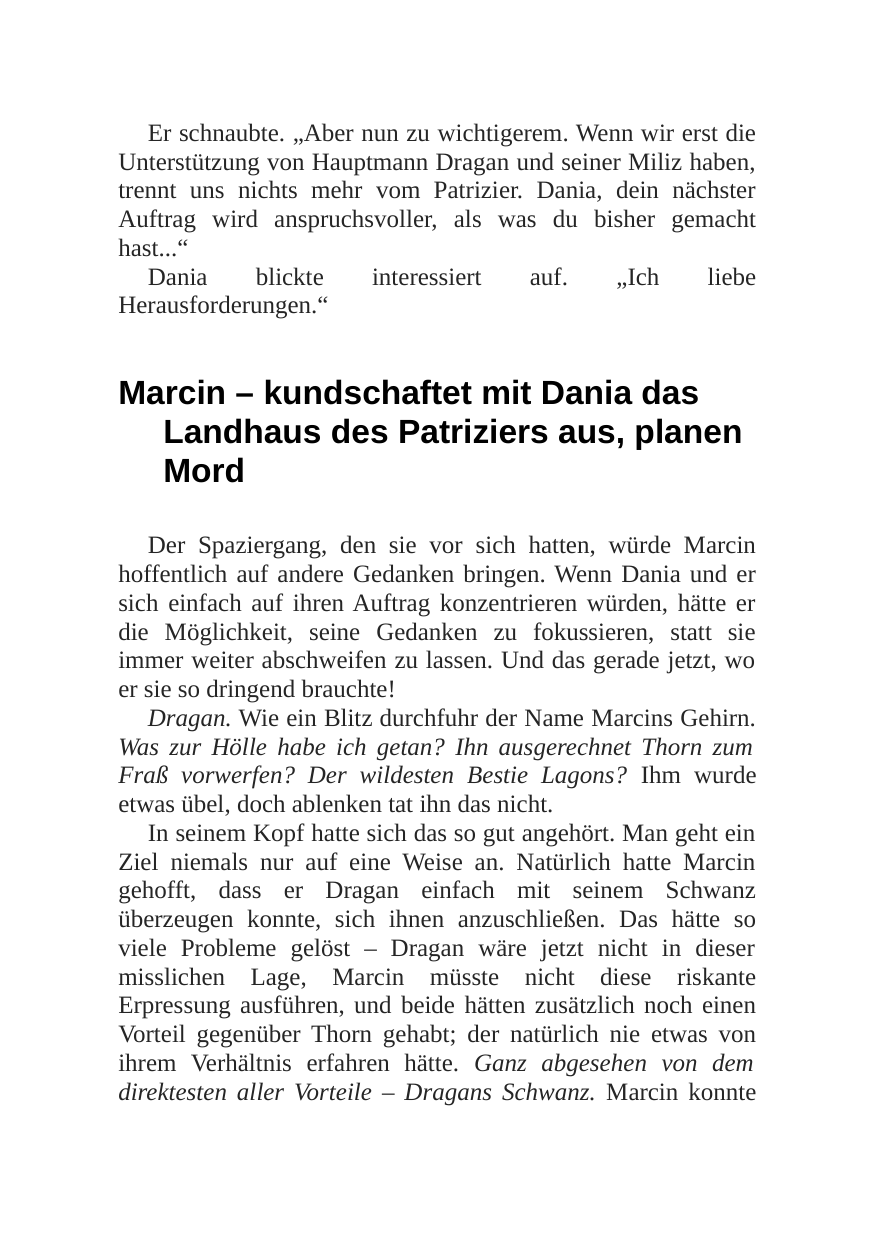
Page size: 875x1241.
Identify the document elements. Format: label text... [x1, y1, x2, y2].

text Dania blickte interessiert auf. „Ich liebe Herausforderungen.“ [118, 262, 756, 319]
text Dragan. Wie ein Blitz durchfuhr der Name Marcins Gehirn. Was zur Hölle habe ich getan? Ihn ausgerechnet Thorn zum Fraß vorwerfen? Der wildesten Bestie Lagons? Ihm wurde etwas übel, doch ablenken tat ihn das nicht. [118, 703, 756, 818]
text Der Spaziergang, den sie vor sich hatten, würde Marcin hoffentlich auf andere Gedanken bringen. Wenn Dania und er sich einfach auf ihren Auftrag konzentrieren würden, hätte er die Möglichkeit, seine Gedanken zu fokussieren, statt sie immer weiter abschweifen zu lassen. Und das gerade jetzt, wo er sie so dringend brauchte! [118, 530, 756, 703]
text In seinem Kopf hatte sich das so gut angehört. Man geht ein Ziel niemals nur auf eine Weise an. Natürlich hatte Marcin gehofft, dass er Dragan einfach mit seinem Schwanz überzeugen konnte, sich ihnen anzuschließen. Das hätte so viele Probleme gelöst – Dragan wäre jetzt nicht in dieser misslichen Lage, Marcin müsste nicht diese riskante Erpressung ausführen, und beide hätten zusätzlich noch einen Vorteil gegenüber Thorn gehabt; der natürlich nie etwas von ihrem Verhältnis erfahren hätte. Ganz abgesehen von dem direktesten aller Vorteile – Dragans Schwanz. Marcin konnte [118, 818, 756, 1105]
text Er schnaubte. „Aber nun zu wichtigerem. Wenn wir erst die Unterstützung von Hauptmann Dragan und seiner Miliz haben, trennt uns nichts mehr vom Patrizier. Dania, dein nächster Auftrag wird anspruchsvoller, als was du bisher gemacht hast...“ [118, 118, 756, 262]
subtitle Marcin – kundschaftet mit Dania das Landhaus des Patriziers aus, planen Mord [118, 373, 756, 489]
